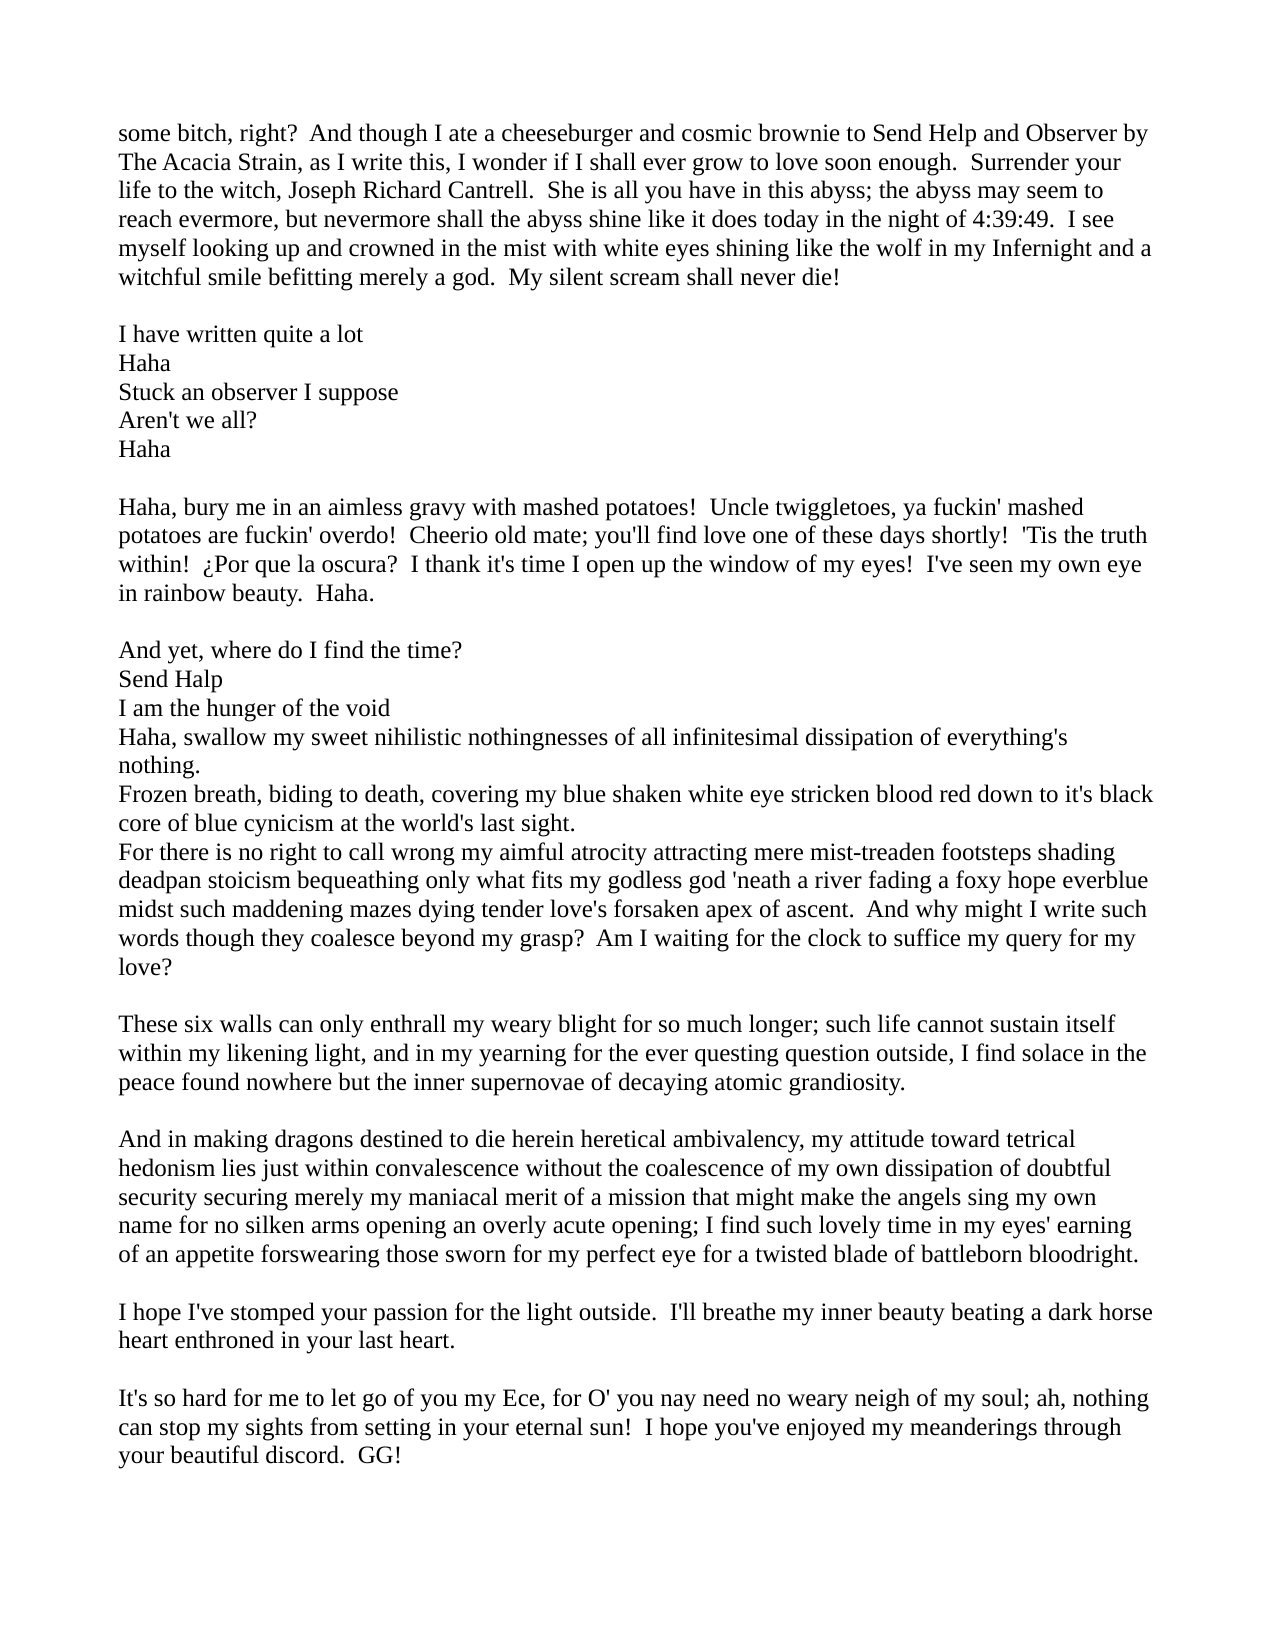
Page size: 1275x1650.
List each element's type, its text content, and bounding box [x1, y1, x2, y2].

text I am the hunger of the void [118, 693, 1157, 722]
text For there is no right to call wrong my aimful atrocity attracting mere mist-treaden footsteps shading deadpan stoicism bequeathing only what fits my godless god 'neath a river fading a foxy hope everblue midst such maddening mazes dying tender love's forsaken apex of ascent. And why might I write such words though they coalesce beyond my grasp? Am I waiting for the clock to suffice my query for my love? [118, 837, 1157, 981]
text Haha, bury me in an aimless gravy with mashed potatoes! Uncle twiggletoes, ya fuckin' mashed potatoes are fuckin' overdo! Cheerio old mate; you'll find love one of these days shortly! 'Tis the truth within! ¿Por que la oscura? I thank it's time I open up the window of my eyes! I've seen my own eye in rainbow beauty. Haha. [118, 492, 1157, 607]
text I hope I've stomped your passion for the light outside. I'll breathe my inner beauty beating a dark horse heart enthroned in your last heart. [118, 1297, 1157, 1354]
text It's so hard for me to let go of you my Ece, for O' you nay need no weary neigh of my soul; ah, nothing can stop my sights from setting in your eternal sun! I hope you've enjoyed my meanderings through your beautiful discord. GG! [118, 1383, 1157, 1469]
text Haha [118, 348, 1157, 377]
text And yet, where do I find the time? [118, 636, 1157, 664]
text some bitch, right? And though I ate a cheeseburger and cosmic brownie to Send Help and Observer by The Acacia Strain, as I write this, I wonder if I shall ever grow to love soon enough. Surrender your life to the witch, Joseph Richard Cantrell. She is all you have in this abyss; the abyss may seem to reach evermore, but nevermore shall the abyss shine like it does today in the night of 4:39:49. I see myself looking up and crowned in the mist with white eyes shining like the wolf in my Infernight and a witchful smile befitting merely a god. My silent scream shall never die! [118, 118, 1157, 291]
text Frozen breath, biding to death, covering my blue shaken white eye stricken blood red down to it's black core of blue cynicism at the world's last sight. [118, 779, 1157, 837]
text I have written quite a lot [118, 319, 1157, 348]
text Aren't we all? [118, 406, 1157, 434]
text Send Halp [118, 664, 1157, 693]
text And in making dragons destined to die herein heretical ambivalency, my attitude toward tetrical hedonism lies just within convalescence without the coalescence of my own dissipation of doubtful security securing merely my maniacal merit of a mission that might make the angels sing my own name for no silken arms opening an overly acute opening; I find such lovely time in my eyes' earning of an appetite forswearing those sworn for my perfect eye for a twisted blade of battleborn bloodright. [118, 1124, 1157, 1268]
text Haha [118, 434, 1157, 463]
text Stuck an observer I suppose [118, 377, 1157, 406]
text These six walls can only enthrall my weary blight for so much longer; such life cannot sustain itself within my likening light, and in my yearning for the ever questing question outside, I find solace in the peace found nowhere but the inner supernovae of decaying atomic grandiosity. [118, 1009, 1157, 1096]
text Haha, swallow my sweet nihilistic nothingnesses of all infinitesimal dissipation of everything's nothing. [118, 722, 1157, 779]
